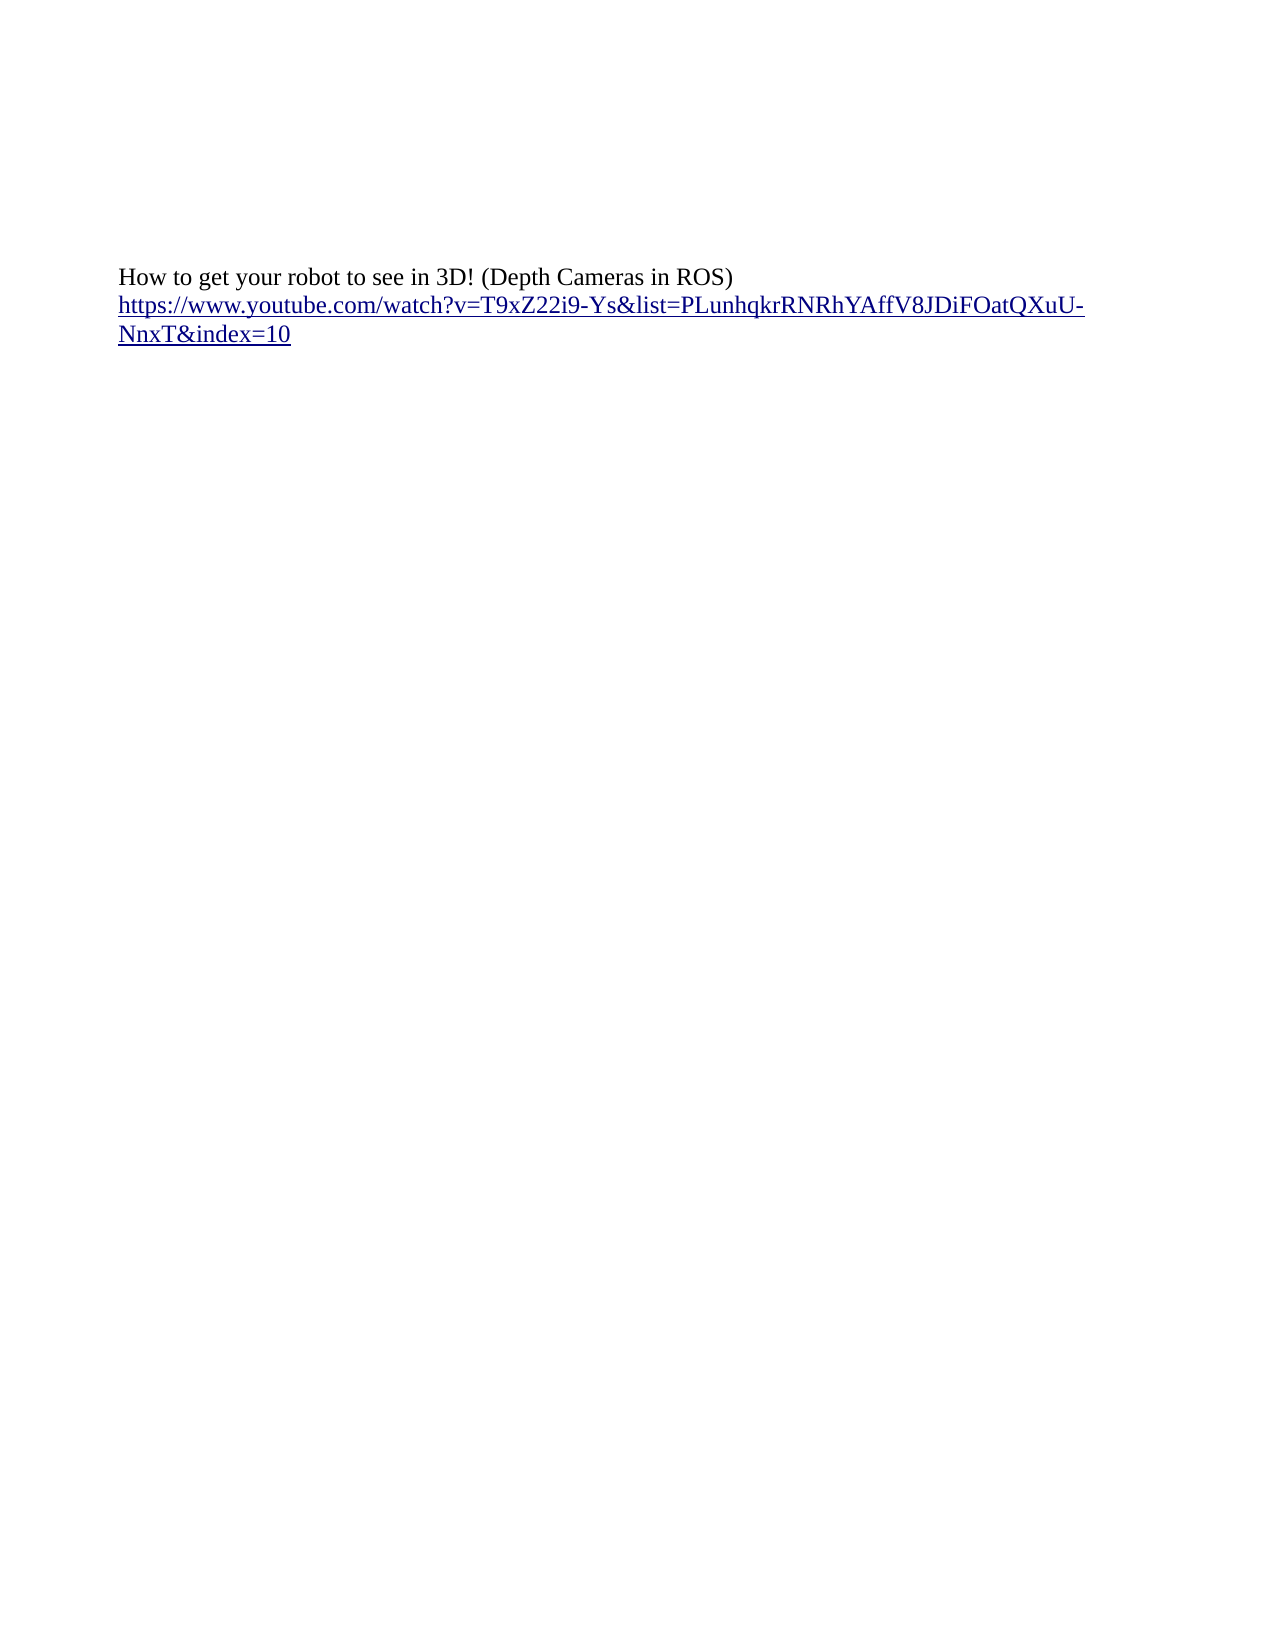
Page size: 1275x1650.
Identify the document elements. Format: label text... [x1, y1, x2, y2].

text https://www.youtube.com/watch?v=T9xZ22i9-Ys&list=PLunhqkrRNRhYAffV8JDiFOatQXuU-NnxT&index=10 [118, 291, 1157, 348]
text How to get your robot to see in 3D! (Depth Cameras in ROS) [118, 262, 1157, 291]
